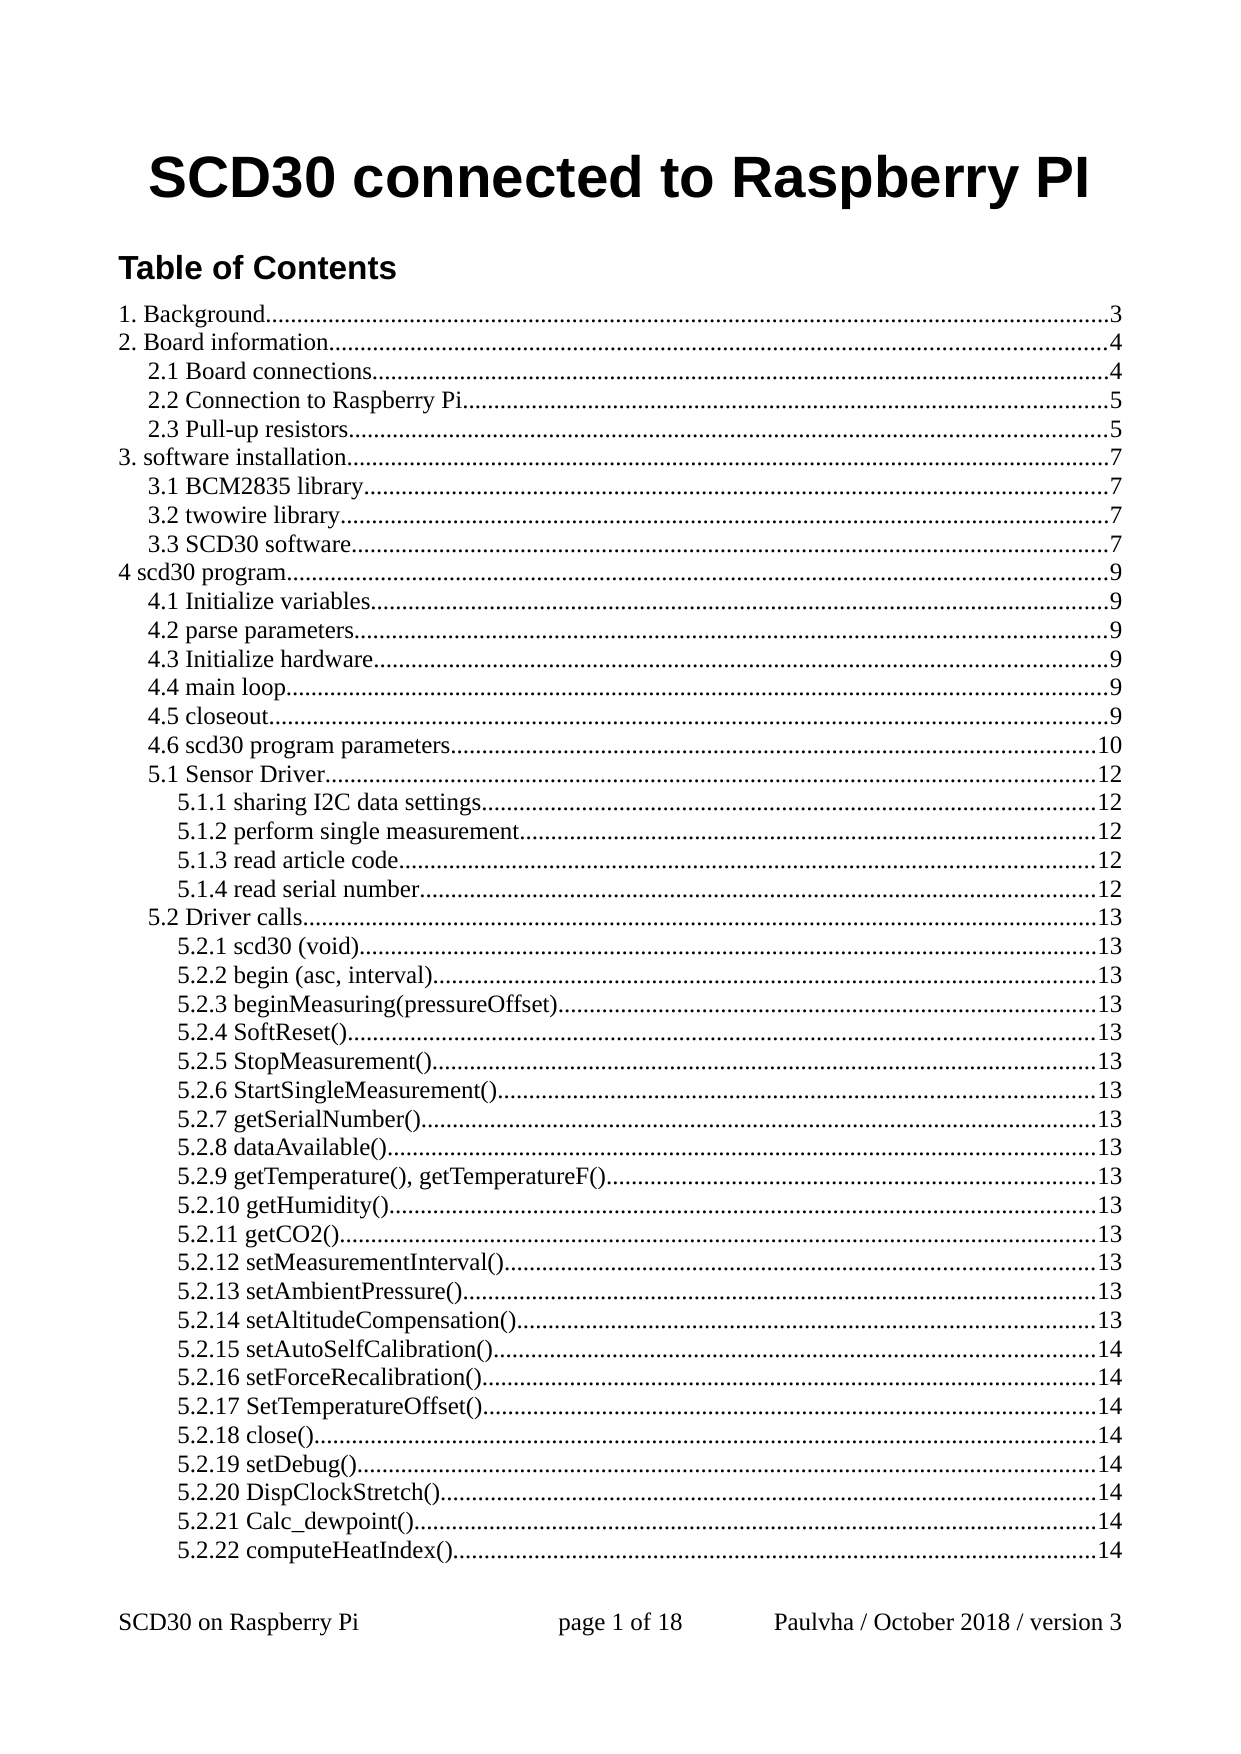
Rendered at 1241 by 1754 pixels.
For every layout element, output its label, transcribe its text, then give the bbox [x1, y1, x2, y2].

text 5.2.6 StartSingleMeasurement() 13 [177, 1075, 1122, 1104]
text 5.2.8 dataAvailable() 13 [177, 1132, 1122, 1161]
text 2.2 Connection to Raspberry Pi 5 [148, 385, 1122, 414]
text 5.2.2 begin (asc, interval) 13 [177, 960, 1122, 989]
text 5.2.18 close() 14 [177, 1420, 1122, 1449]
text 5.2.11 getCO2() 13 [177, 1219, 1122, 1247]
subtitle Table of Contents [118, 248, 1122, 286]
text 2. Board information 4 [118, 327, 1122, 356]
text 5.2.20 DispClockStretch() 14 [177, 1477, 1122, 1506]
text 4.4 main loop 9 [148, 672, 1122, 701]
text 3.2 twowire library 7 [148, 500, 1122, 529]
text 5.2.21 Calc_dewpoint() 14 [177, 1506, 1122, 1535]
text 2.3 Pull-up resistors 5 [148, 414, 1122, 442]
title SCD30 connected to Raspberry PI [118, 143, 1122, 210]
text 5.2.14 setAltitudeCompensation() 13 [177, 1305, 1122, 1334]
text 5.2.3 beginMeasuring(pressureOffset) 13 [177, 989, 1122, 1017]
text 5.2.13 setAmbientPressure(). 13 [177, 1276, 1122, 1305]
text 5.2.16 setForceRecalibration() 14 [177, 1362, 1122, 1391]
text 4.2 parse parameters 9 [148, 615, 1122, 644]
text 2.1 Board connections 4 [148, 356, 1122, 385]
text 5.2.17 SetTemperatureOffset() 14 [177, 1391, 1122, 1420]
text 4.5 closeout 9 [148, 701, 1122, 730]
text 5.2.5 StopMeasurement() 13 [177, 1046, 1122, 1075]
text 5.1.2 perform single measurement 12 [177, 816, 1122, 845]
text 5.1 Sensor Driver 12 [148, 759, 1122, 787]
text 4.6 scd30 program parameters 10 [148, 730, 1122, 759]
text 5.2.9 getTemperature(), getTemperatureF() 13 [177, 1161, 1122, 1190]
text 5.2.4 SoftReset() 13 [177, 1017, 1122, 1046]
text 3. software installation 7 [118, 442, 1122, 471]
text 5.2.12 setMeasurementInterval(). 13 [177, 1247, 1122, 1276]
text 5.2.10 getHumidity() 13 [177, 1190, 1122, 1219]
text 5.2.19 setDebug() 14 [177, 1449, 1122, 1477]
text 4.3 Initialize hardware 9 [148, 644, 1122, 672]
text 4 scd30 program 9 [118, 557, 1122, 586]
text 5.1.1 sharing I2C data settings 12 [177, 787, 1122, 816]
text 5.1.3 read article code 12 [177, 845, 1122, 874]
text 1. Background 3 [118, 299, 1122, 327]
text 5.2.15 setAutoSelfCalibration() 14 [177, 1334, 1122, 1362]
text 5.2.7 getSerialNumber() 13 [177, 1104, 1122, 1132]
text 5.2.22 computeHeatIndex() 14 [177, 1535, 1122, 1564]
text 5.2 Driver calls 13 [148, 902, 1122, 931]
text 5.1.4 read serial number 12 [177, 874, 1122, 902]
text 5.2.1 scd30 (void) 13 [177, 931, 1122, 960]
text 3.3 SCD30 software 7 [148, 529, 1122, 557]
text 3.1 BCM2835 library 7 [148, 471, 1122, 500]
text 4.1 Initialize variables 9 [148, 586, 1122, 615]
